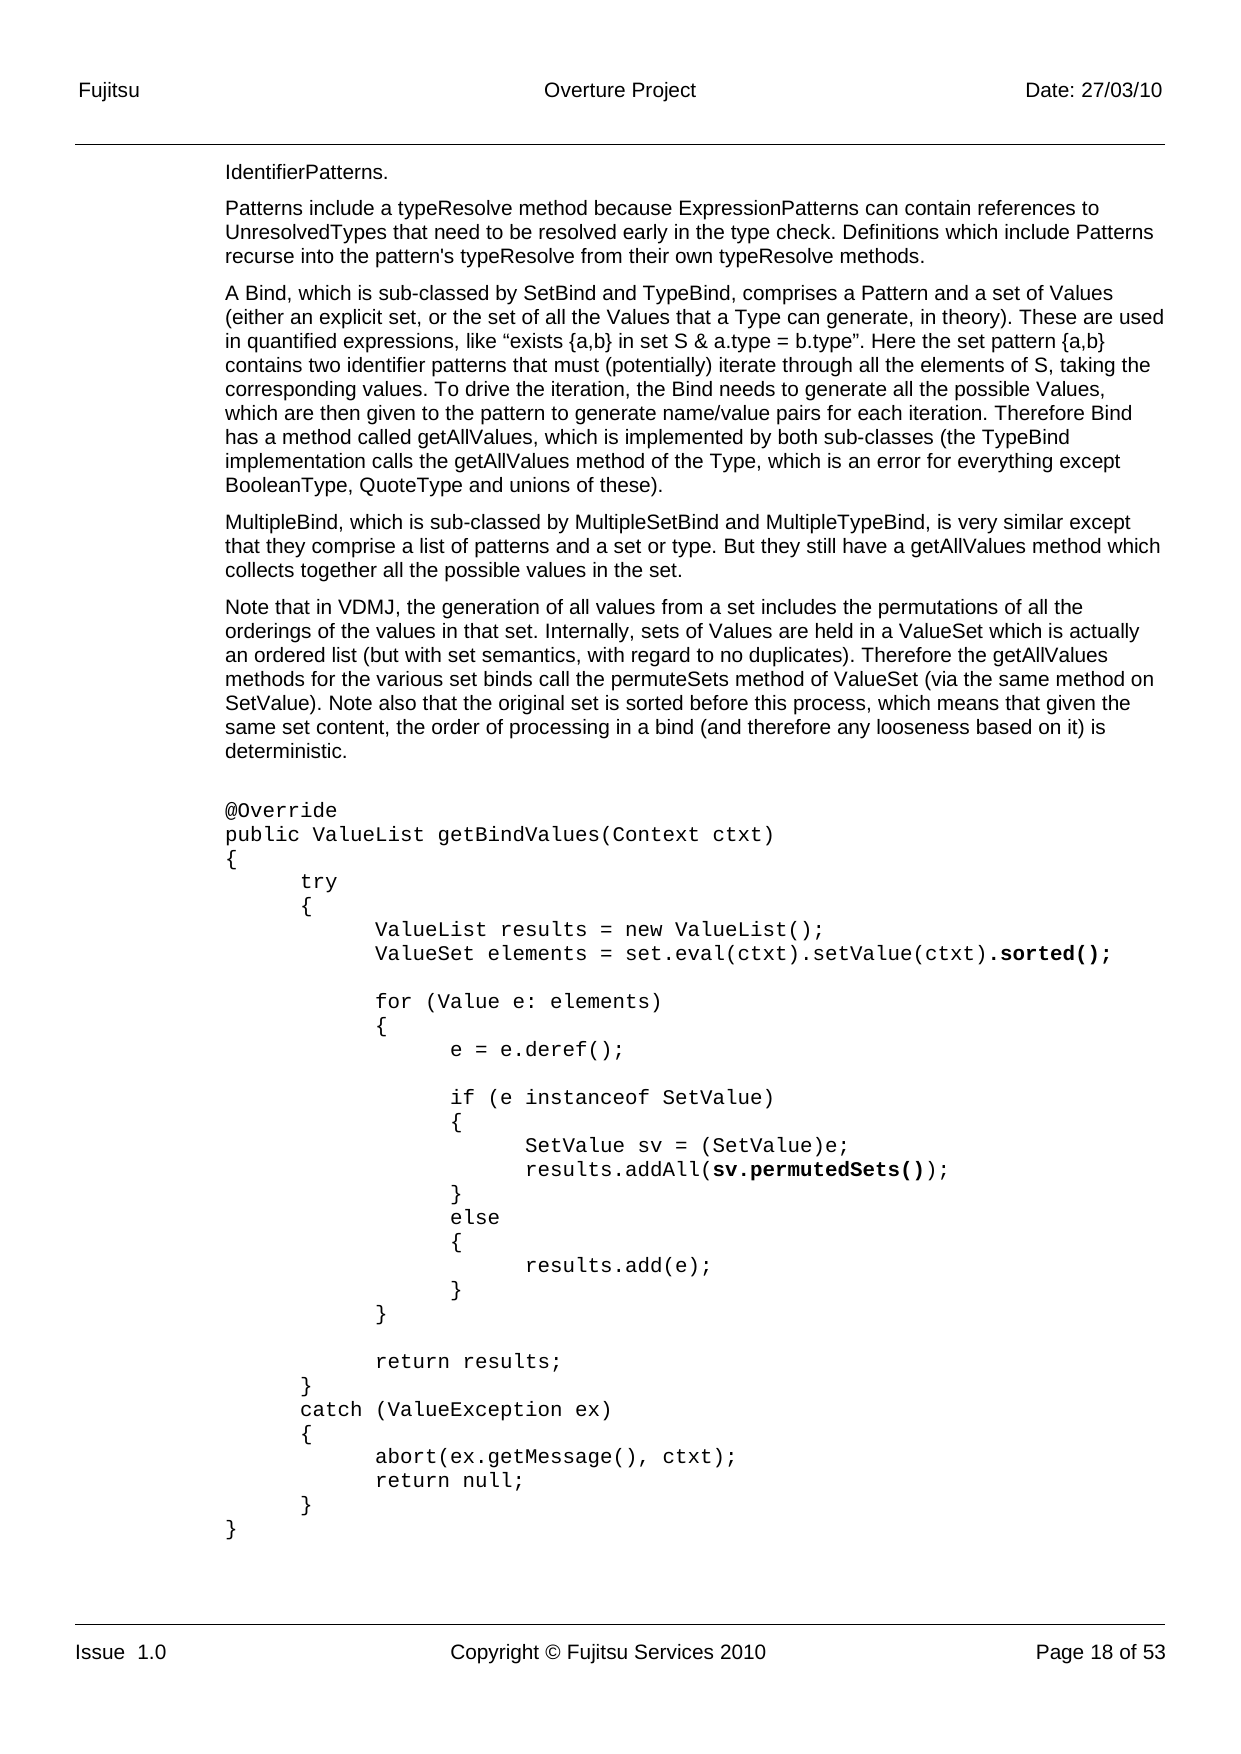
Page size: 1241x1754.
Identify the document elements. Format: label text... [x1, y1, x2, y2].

text Note that in VDMJ, the generation of all values from a set includes the permutations of all the orderings of the values in that set. Internally, sets of Values are held in a ValueSet which is actually an ordered list (but with set semantics, with regard to no duplicates). Therefore the getAllValues methods for the various set binds call the permuteSets method of ValueSet (via the same method on SetValue). Note also that the original set is sorted before this process, which means that given the same set content, the order of processing in a bind (and therefore any looseness based on it) is deterministic. [225, 595, 1165, 763]
text MultipleBind, which is sub-classed by MultipleSetBind and MultipleTypeBind, is very similar except that they comprise a list of patterns and a set or type. But they still have a getAllValues method which collects together all the possible values in the set. [225, 510, 1165, 582]
text for (Value e: elements) [225, 991, 1165, 1015]
text } [225, 1279, 1165, 1303]
text } [225, 1494, 1165, 1518]
text return null; [225, 1470, 1165, 1494]
text } [225, 1183, 1165, 1207]
text { [225, 1111, 1165, 1135]
text SetValue sv = (SetValue)e; [225, 1135, 1165, 1159]
text Patterns include a typeResolve method because ExpressionPatterns can contain references to UnresolvedTypes that need to be resolved early in the type check. Definitions which include Patterns recurse into the pattern's typeResolve from their own typeResolve methods. [225, 196, 1165, 268]
text public ValueList getBindValues(Context ctxt) [225, 823, 1165, 847]
text results.add(e); [225, 1255, 1165, 1279]
text { [225, 1231, 1165, 1255]
text e = e.deref(); [225, 1039, 1165, 1063]
text ValueSet elements = set.eval(ctxt).setValue(ctxt).sorted(); [225, 943, 1165, 967]
text if (e instanceof SetValue) [225, 1087, 1165, 1111]
text { [225, 847, 1165, 871]
text { [225, 895, 1165, 919]
text return results; [225, 1351, 1165, 1374]
text } [225, 1374, 1165, 1398]
text @Override [225, 799, 1165, 823]
text { [225, 1015, 1165, 1039]
text } [225, 1518, 1165, 1542]
text { [225, 1422, 1165, 1446]
text IdentifierPatterns. [225, 160, 1165, 184]
text } [225, 1303, 1165, 1327]
text results.addAll(sv.permutedSets()); [225, 1159, 1165, 1183]
text else [225, 1207, 1165, 1231]
text ValueList results = new ValueList(); [225, 919, 1165, 943]
text try [225, 871, 1165, 895]
text catch (ValueException ex) [225, 1398, 1165, 1422]
text A Bind, which is sub-classed by SetBind and TypeBind, comprises a Pattern and a set of Values (either an explicit set, or the set of all the Values that a Type can generate, in theory). These are used in quantified expressions, like “exists {a,b} in set S & a.type = b.type”. Here the set pattern {a,b} contains two identifier patterns that must (potentially) iterate through all the elements of S, taking the corresponding values. To drive the iteration, the Bind needs to generate all the possible Values, which are then given to the pattern to generate name/value pairs for each iteration. Therefore Bind has a method called getAllValues, which is implemented by both sub-classes (the TypeBind implementation calls the getAllValues method of the Type, which is an error for everything except BooleanType, QuoteType and unions of these). [225, 281, 1165, 497]
text abort(ex.getMessage(), ctxt); [225, 1446, 1165, 1470]
